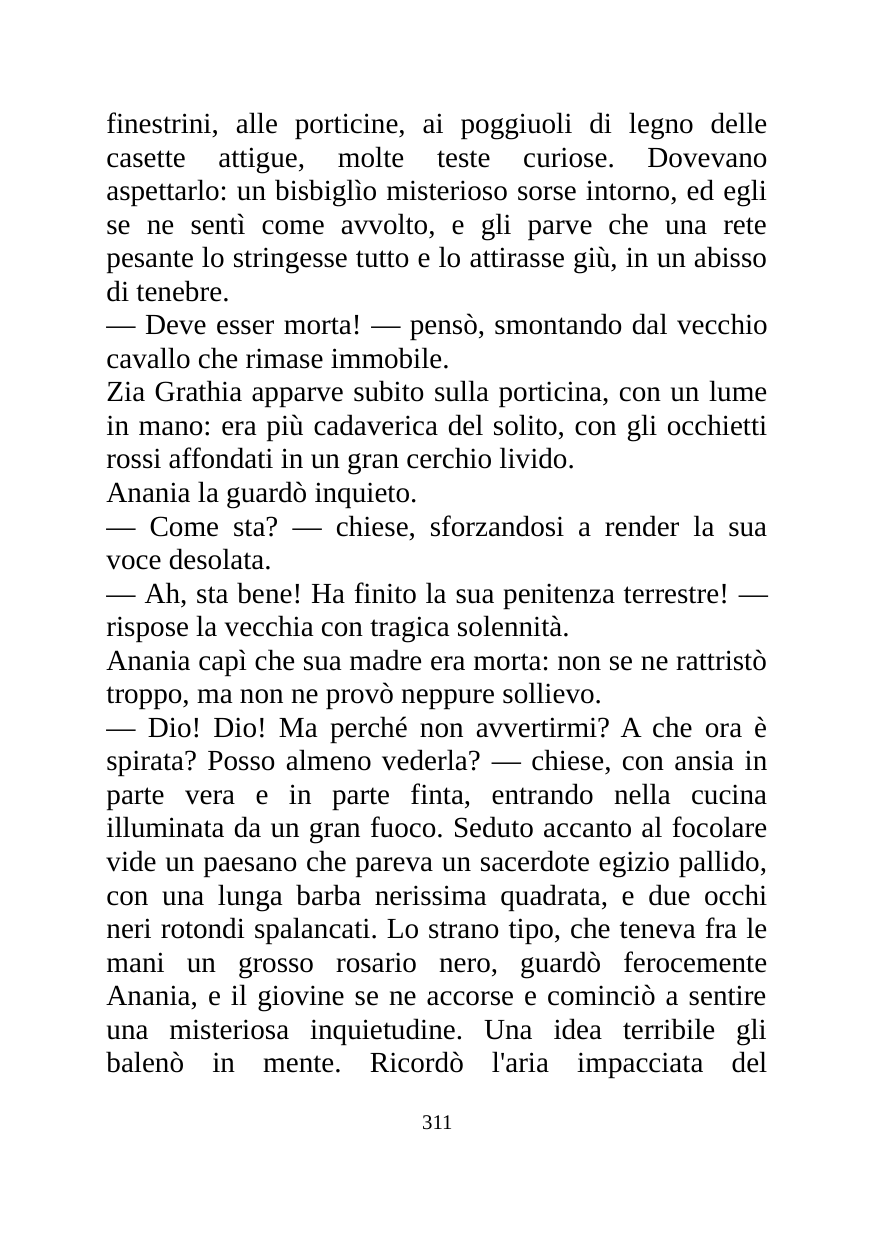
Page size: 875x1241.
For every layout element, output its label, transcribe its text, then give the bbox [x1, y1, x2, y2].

text — Come sta? — chiese, sforzandosi a render la sua voce desolata. [106, 509, 768, 576]
text Anania capì che sua madre era morta: non se ne rattristò troppo, ma non ne provò neppure sollievo. [106, 643, 768, 710]
text — Ah, sta bene! Ha finito la sua penitenza terrestre! — rispose la vecchia con tragica solennità. [106, 576, 768, 643]
text finestrini, alle porticine, ai poggiuoli di legno delle casette attigue, molte teste curiose. Dovevano aspettarlo: un bisbiglìo misterioso sorse intorno, ed egli se ne sentì come avvolto, e gli parve che una rete pesante lo stringesse tutto e lo attirasse giù, in un abisso di tenebre. [106, 106, 768, 307]
text Anania la guardò inquieto. [106, 475, 768, 509]
text — Dio! Dio! Ma perché non avvertirmi? A che ora è spirata? Posso almeno vederla? — chiese, con ansia in parte vera e in parte finta, entrando nella cucina illuminata da un gran fuoco. Seduto accanto al focolare vide un paesano che pareva un sacerdote egizio pallido, con una lunga barba nerissima quadrata, e due occhi neri rotondi spalancati. Lo strano tipo, che teneva fra le mani un grosso rosario nero, guardò ferocemente Anania, e il giovine se ne accorse e cominciò a sentire una misteriosa inquietudine. Una idea terribile gli balenò in mente. Ricordò l'aria impacciata del [106, 710, 768, 1079]
text — Deve esser morta! — pensò, smontando dal vecchio cavallo che rimase immobile. [106, 307, 768, 374]
text Zia Grathia apparve subito sulla porticina, con un lume in mano: era più cadaverica del solito, con gli occhietti rossi affondati in un gran cerchio livido. [106, 374, 768, 475]
